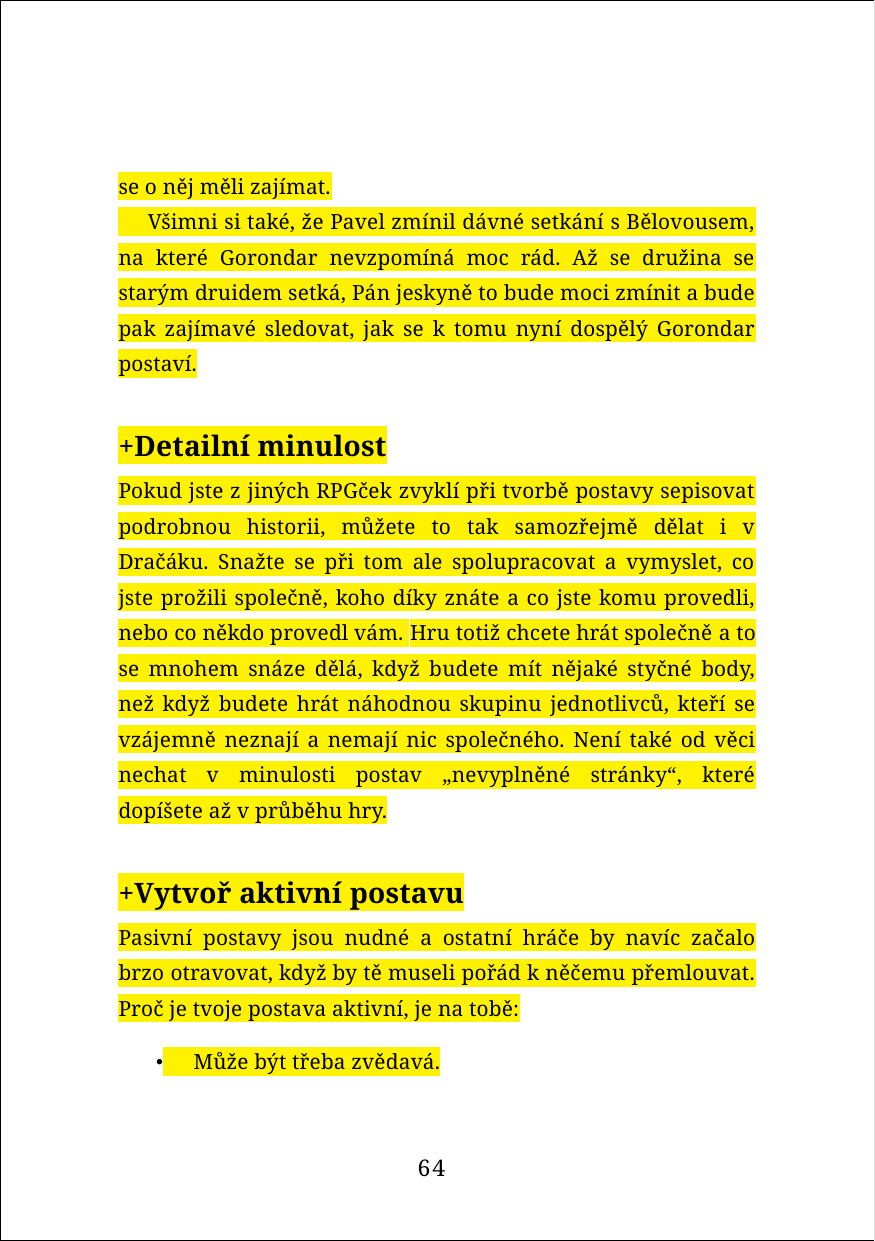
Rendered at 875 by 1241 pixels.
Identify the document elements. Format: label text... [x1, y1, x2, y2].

subtitle +Detailní minulost [118, 426, 756, 464]
text Pokud jste z jiných RPGček zvyklí při tvorbě postavy sepisovat podrobnou historii, můžete to tak samozřejmě dělat i v Dračáku. Snažte se při tom ale spolupracovat a vymyslet, co jste prožili společně, koho díky znáte a co jste komu provedli, nebo co někdo provedl vám. Hru totiž chcete hrát společně a to se mnohem snáze dělá, když budete mít nějaké styčné body, než když budete hrát náhodnou skupinu jednotlivců, kteří se vzájemně neznají a nemají nic společného. Není také od věci nechat v minulosti postav „nevyplněné stránky“, které dopíšete až v průběhu hry. [118, 476, 756, 824]
subtitle +Vytvoř aktivní postavu [118, 873, 756, 911]
text Pasivní postavy jsou nudné a ostatní hráče by navíc začalo brzo otravovat, když by tě museli pořád k něčemu přemlouvat. Proč je tvoje postava aktivní, je na tobě: [118, 923, 756, 1022]
list Může být třeba zvědavá. [156, 1047, 756, 1076]
text se o něj měli zajímat. Všimni si také, že Pavel zmínil dávné setkání s Bělovousem, na které Gorondar nevzpomíná moc rád. Až se družina se starým druidem setká, Pán jeskyně to bude moci zmínit a bude pak zajímavé sledovat, jak se k tomu nyní dospělý Gorondar postaví. [118, 172, 756, 378]
